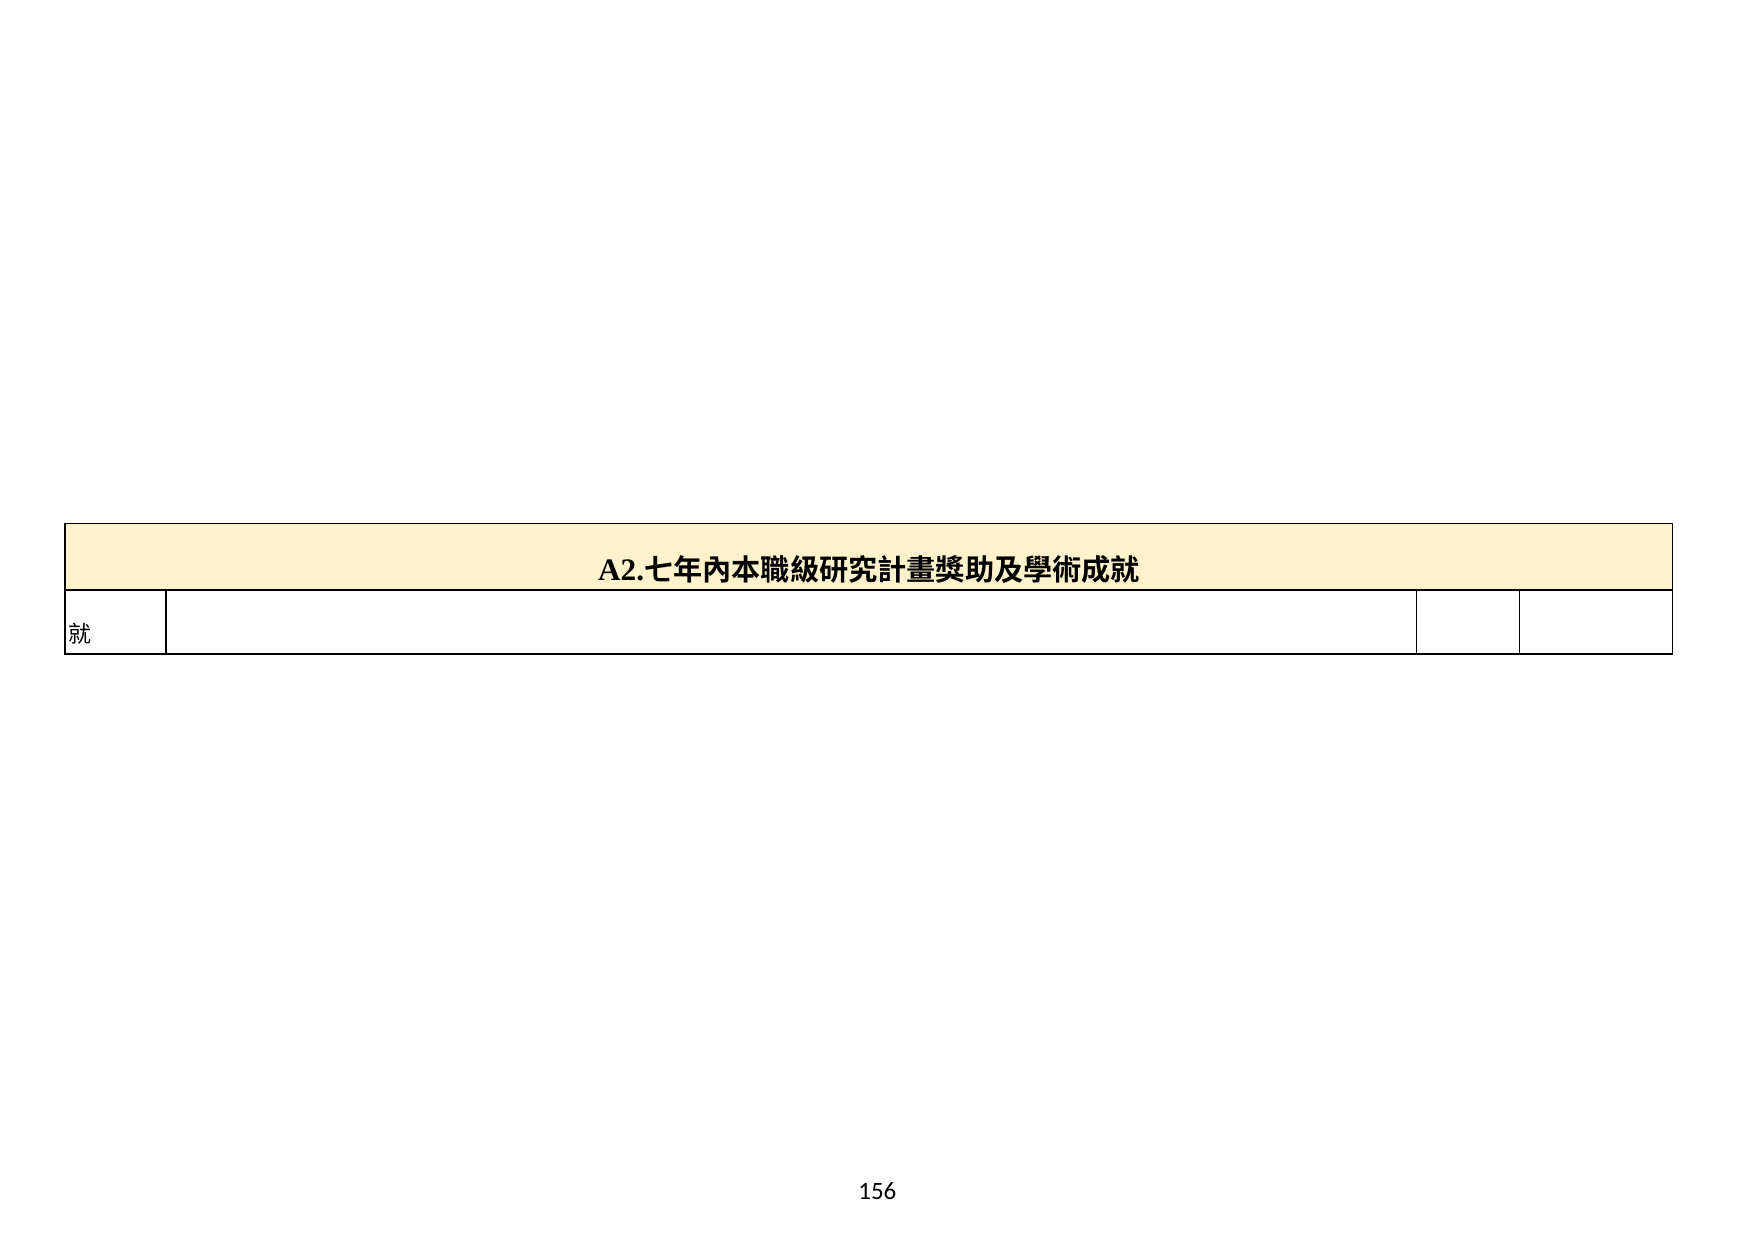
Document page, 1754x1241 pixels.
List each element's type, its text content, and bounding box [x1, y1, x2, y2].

table_header A2.七年內本職級研究計畫獎助及學術成就 [66, 524, 1672, 589]
table_cell 就 [66, 591, 165, 653]
table_cell [1520, 591, 1672, 653]
table_cell [167, 591, 1416, 653]
table_cell [1417, 591, 1519, 653]
